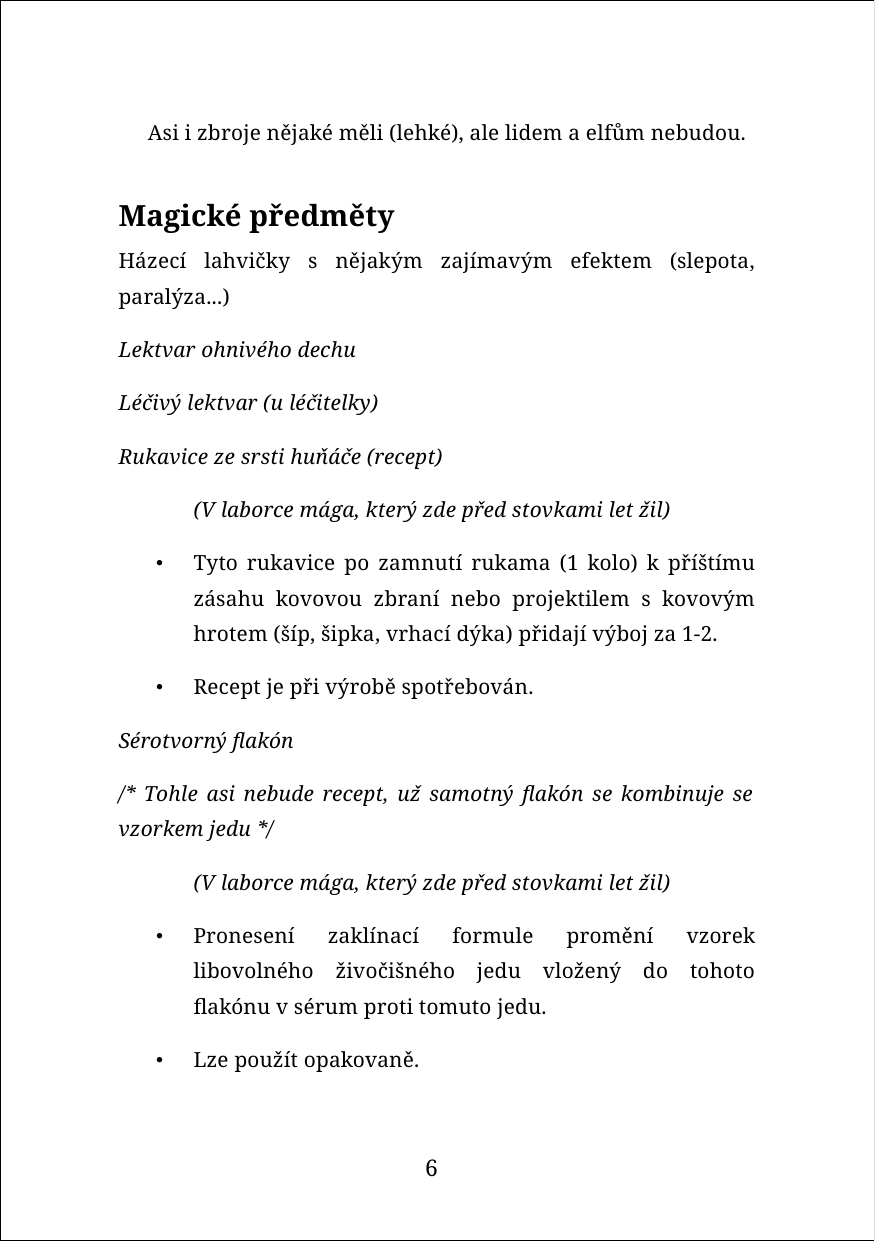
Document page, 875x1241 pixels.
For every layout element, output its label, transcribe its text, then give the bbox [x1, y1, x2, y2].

list Pronesení zaklínací formule promění vzorek libovolného živočišného jedu vložený do tohoto flakónu v sérum proti tomuto jedu. [156, 921, 756, 1020]
text Asi i zbroje nějaké měli (lehké), ale lidem a elfům nebudou. [118, 118, 756, 147]
subtitle Magické předměty [118, 195, 756, 235]
list (V laborce mága, který zde před stovkami let žil) [156, 495, 756, 523]
text Házecí lahvičky s nějakým zajímavým efektem (slepota, paralýza...) [118, 247, 756, 311]
text /* Tohle asi nebude recept, už samotný flakón se kombinuje se vzorkem jedu */ [118, 779, 756, 843]
list Lze použít opakovaně. [156, 1045, 756, 1074]
list Recept je při výrobě spotřebován. [156, 672, 756, 701]
text Léčivý lektvar (u léčitelky) [118, 388, 756, 417]
text Lektvar ohnivého dechu [118, 335, 756, 364]
text Sérotvorný flakón [118, 726, 756, 754]
list Tyto rukavice po zamnutí rukama (1 kolo) k příštímu zásahu kovovou zbraní nebo projektilem s kovovým hrotem (šíp, šipka, vrhací dýka) přidají výboj za 1-2. [156, 548, 756, 648]
text Rukavice ze srsti huňáče (recept) [118, 442, 756, 470]
list (V laborce mága, který zde před stovkami let žil) [156, 868, 756, 896]
